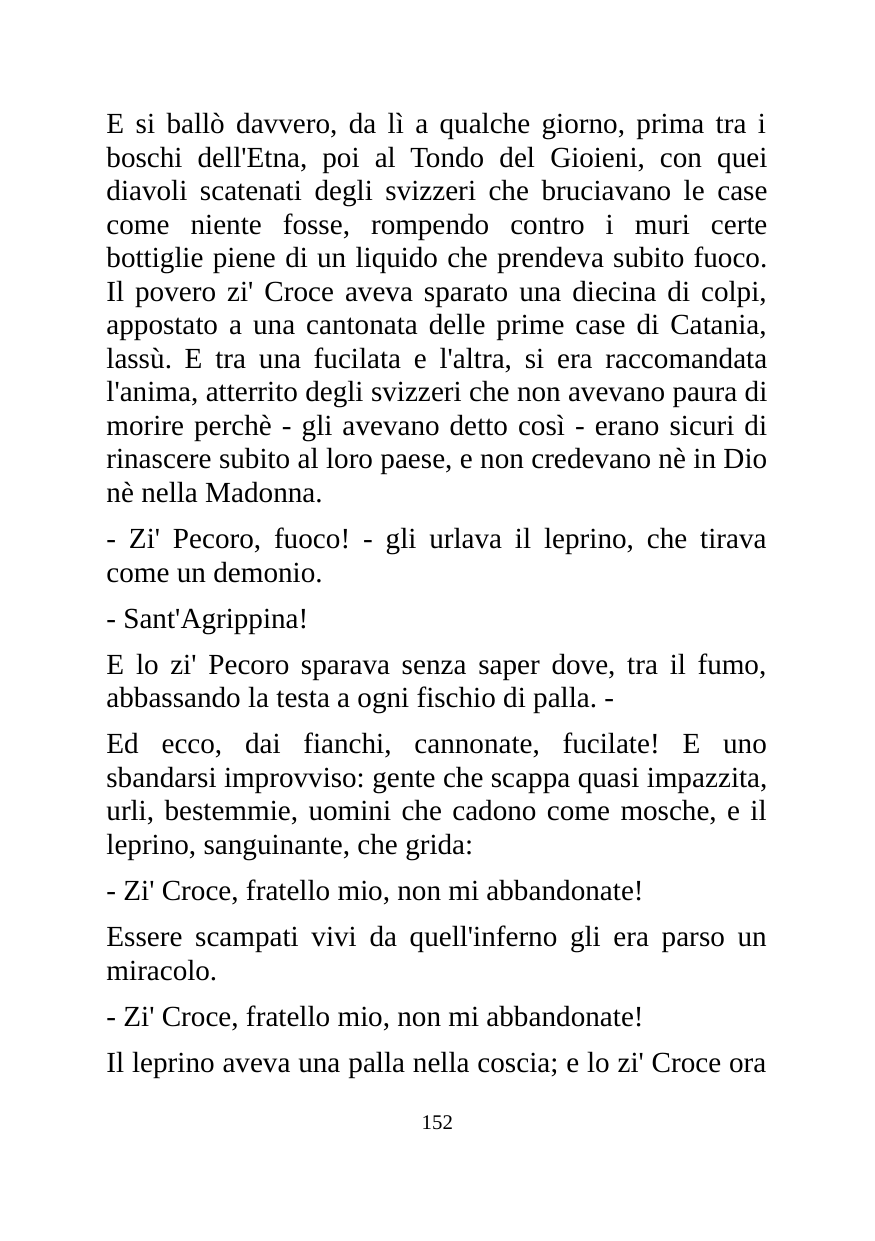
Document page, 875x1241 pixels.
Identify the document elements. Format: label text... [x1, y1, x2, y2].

text E si ballò davvero, da lì a qualche giorno, prima tra i boschi dell'Etna, poi al Tondo del Gioieni, con quei diavoli scatenati degli svizzeri che bruciavano le case come niente fosse, rompendo contro i muri certe bottiglie piene di un liquido che prendeva subito fuoco. Il povero zi' Croce aveva sparato una diecina di colpi, appostato a una cantonata delle prime case di Catania, lassù. E tra una fucilata e l'altra, si era raccomandata l'anima, atterrito degli svizzeri che non avevano paura di morire perchè - gli avevano detto così - erano sicuri di rinascere subito al loro paese, e non credevano nè in Dio nè nella Madonna. [106, 106, 768, 509]
text - Zi' Croce, fratello mio, non mi abbandonate! [106, 873, 768, 907]
text Il leprino aveva una palla nella coscia; e lo zi' Croce ora [106, 1045, 768, 1078]
text - Zi' Croce, fratello mio, non mi abbandonate! [106, 999, 768, 1032]
text Ed ecco, dai fianchi, cannonate, fucilate! E uno sbandarsi improvviso: gente che scappa quasi impazzita, urli, bestemmie, uomini che cadono come mosche, e il leprino, sanguinante, che grida: [106, 726, 768, 861]
text - Sant'Agrippina! [106, 601, 768, 634]
text E lo zi' Pecoro sparava senza saper dove, tra il fumo, abbassando la testa a ogni fischio di palla. - [106, 647, 768, 714]
text Essere scampati vivi da quell'inferno gli era parso un miracolo. [106, 919, 768, 986]
text - Zi' Pecoro, fuoco! - gli urlava il leprino, che tirava come un demonio. [106, 521, 768, 588]
